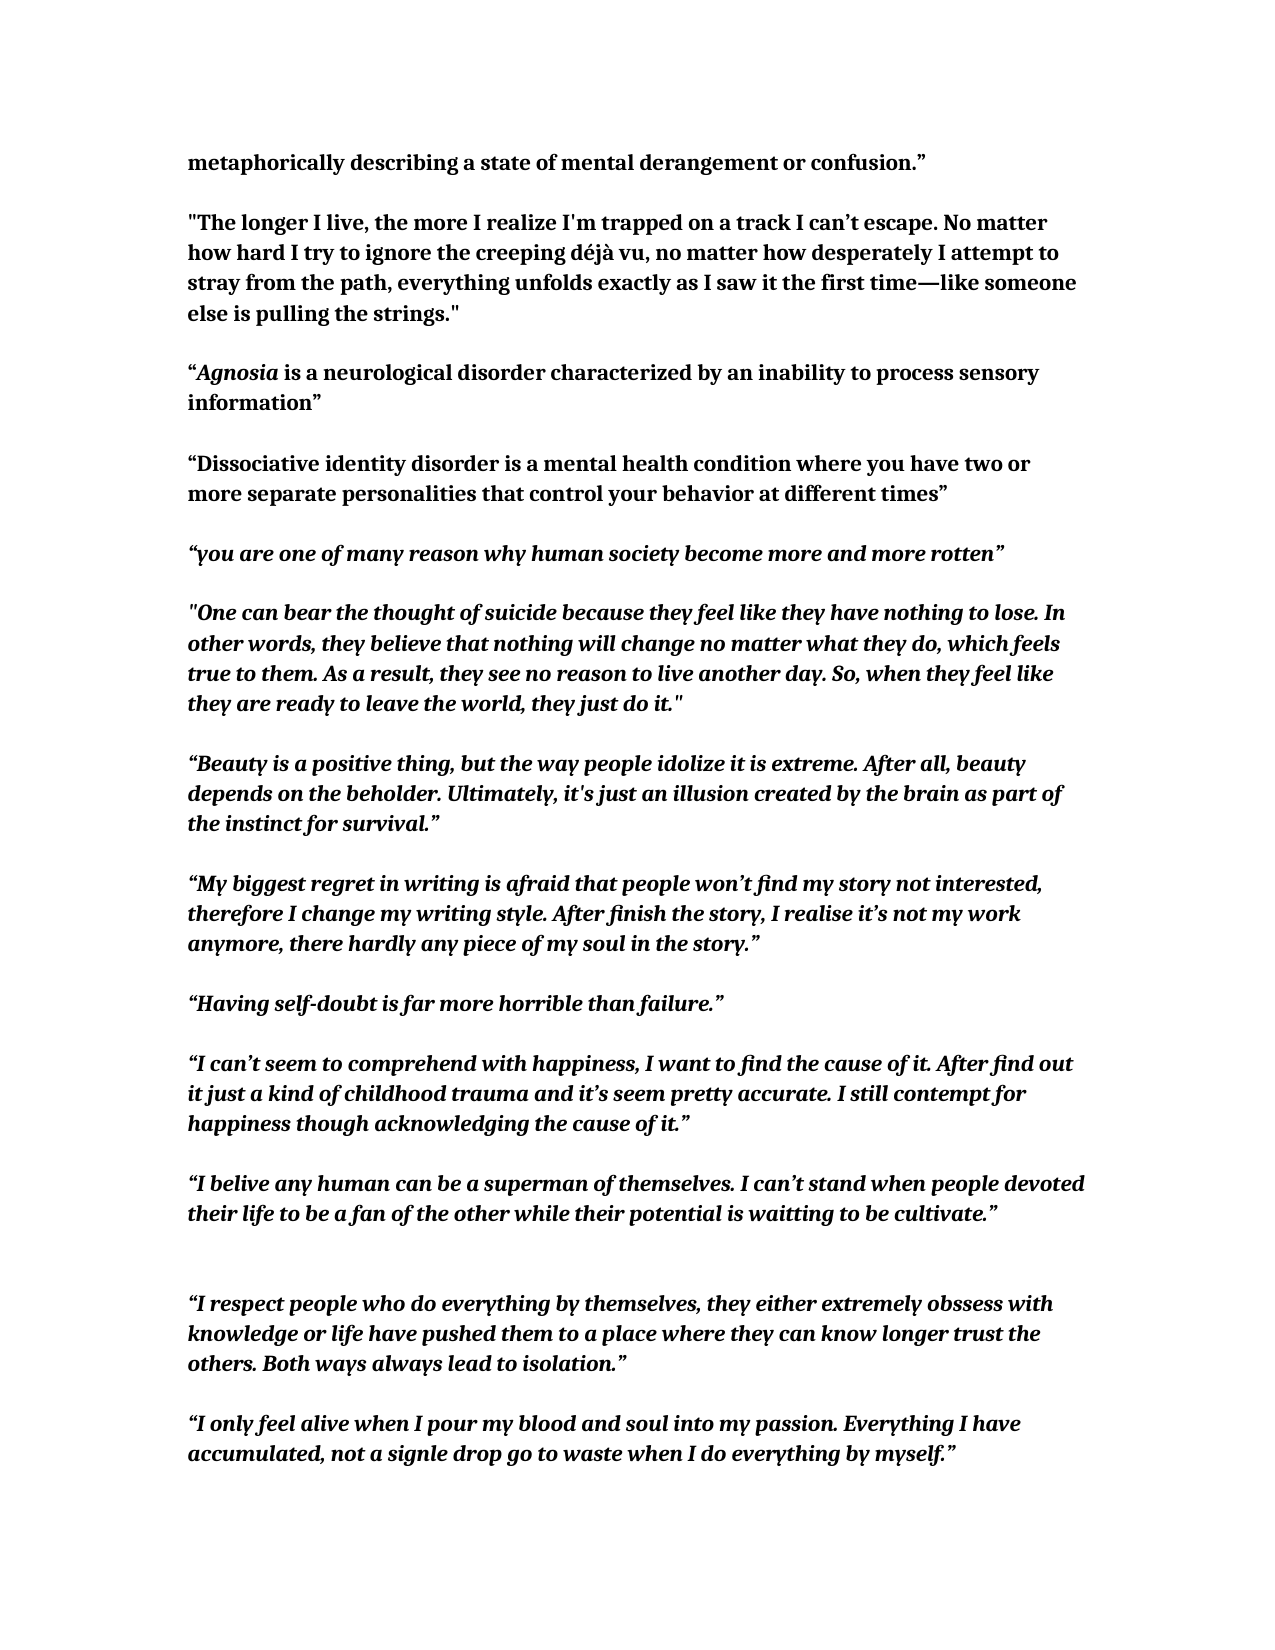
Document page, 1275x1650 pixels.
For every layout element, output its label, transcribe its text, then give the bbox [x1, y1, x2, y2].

text “I respect people who do everything by themselves, they either extremely obssess with knowledge or life have pushed them to a place where they can know longer trust the others. Both ways always lead to isolation.” [187, 1291, 1087, 1377]
text “I only feel alive when I pour my blood and soul into my passion. Everything I have accumulated, not a signle drop go to waste when I do everything by myself.” [187, 1411, 1087, 1467]
text "One can bear the thought of suicide because they feel like they have nothing to lose. In other words, they believe that nothing will change no matter what they do, which feels true to them. As a result, they see no reason to live another day. So, when they feel like they are ready to leave the world, they just do it." [187, 600, 1087, 717]
text "The longer I live, the more I realize I'm trapped on a track I can’t escape. No matter how hard I try to ignore the creeping déjà vu, no matter how desperately I attempt to stray from the path, everything unfolds exactly as I saw it the first time—like someone else is pulling the strings." [187, 210, 1087, 327]
text metaphorically describing a state of mental derangement or confusion.” [187, 150, 1087, 176]
text “Beauty is a positive thing, but the way people idolize it is extreme. After all, beauty depends on the beholder. Ultimately, it's just an illusion created by the brain as part of the instinct for survival.” [187, 751, 1087, 837]
text “My biggest regret in writing is afraid that people won’t find my story not interested, therefore I change my writing style. After finish the story, I realise it’s not my work anymore, there hardly any piece of my soul in the story.” [187, 871, 1087, 957]
text “I belive any human can be a superman of themselves. I can’t stand when people devoted their life to be a fan of the other while their potential is waitting to be cultivate.” [187, 1171, 1087, 1257]
text “Agnosia is a neurological disorder characterized by an inability to process sensory information” “Dissociative identity disorder is a mental health condition where you have two or more separate personalities that control your behavior at different times” [187, 360, 1087, 507]
text “you are one of many reason why human society become more and more rotten” [187, 541, 1087, 567]
text “I can’t seem to comprehend with happiness, I want to find the cause of it. After find out it just a kind of childhood trauma and it’s seem pretty accurate. I still contempt for happiness though acknowledging the cause of it.” [187, 1050, 1087, 1137]
text “Having self-doubt is far more horrible than failure.” [187, 991, 1087, 1017]
